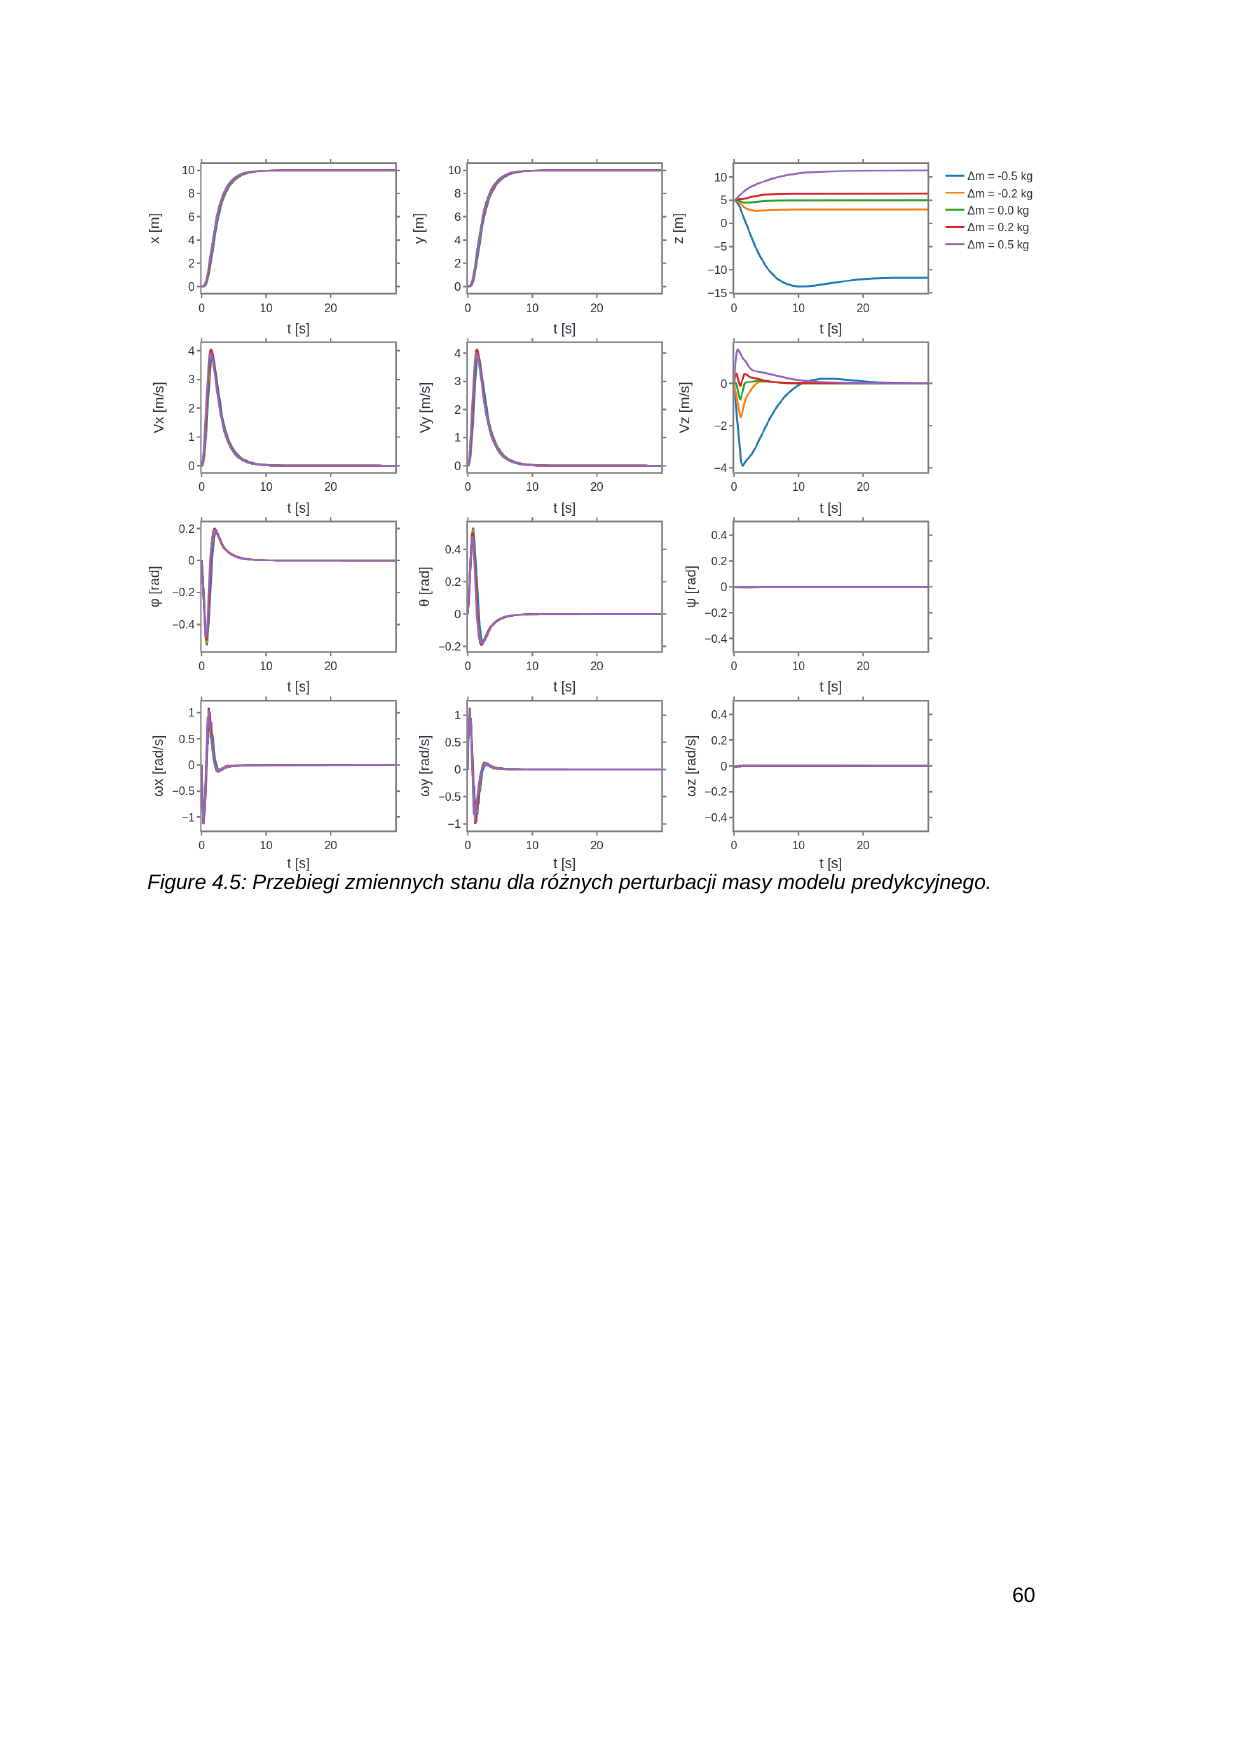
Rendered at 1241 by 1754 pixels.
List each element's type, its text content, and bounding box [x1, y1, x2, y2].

text Figure 4.5: Przebiegi zmiennych stanu dla różnych perturbacji masy modelu predykcyjnego. [147, 871, 1035, 894]
picture [147, 159, 1035, 871]
